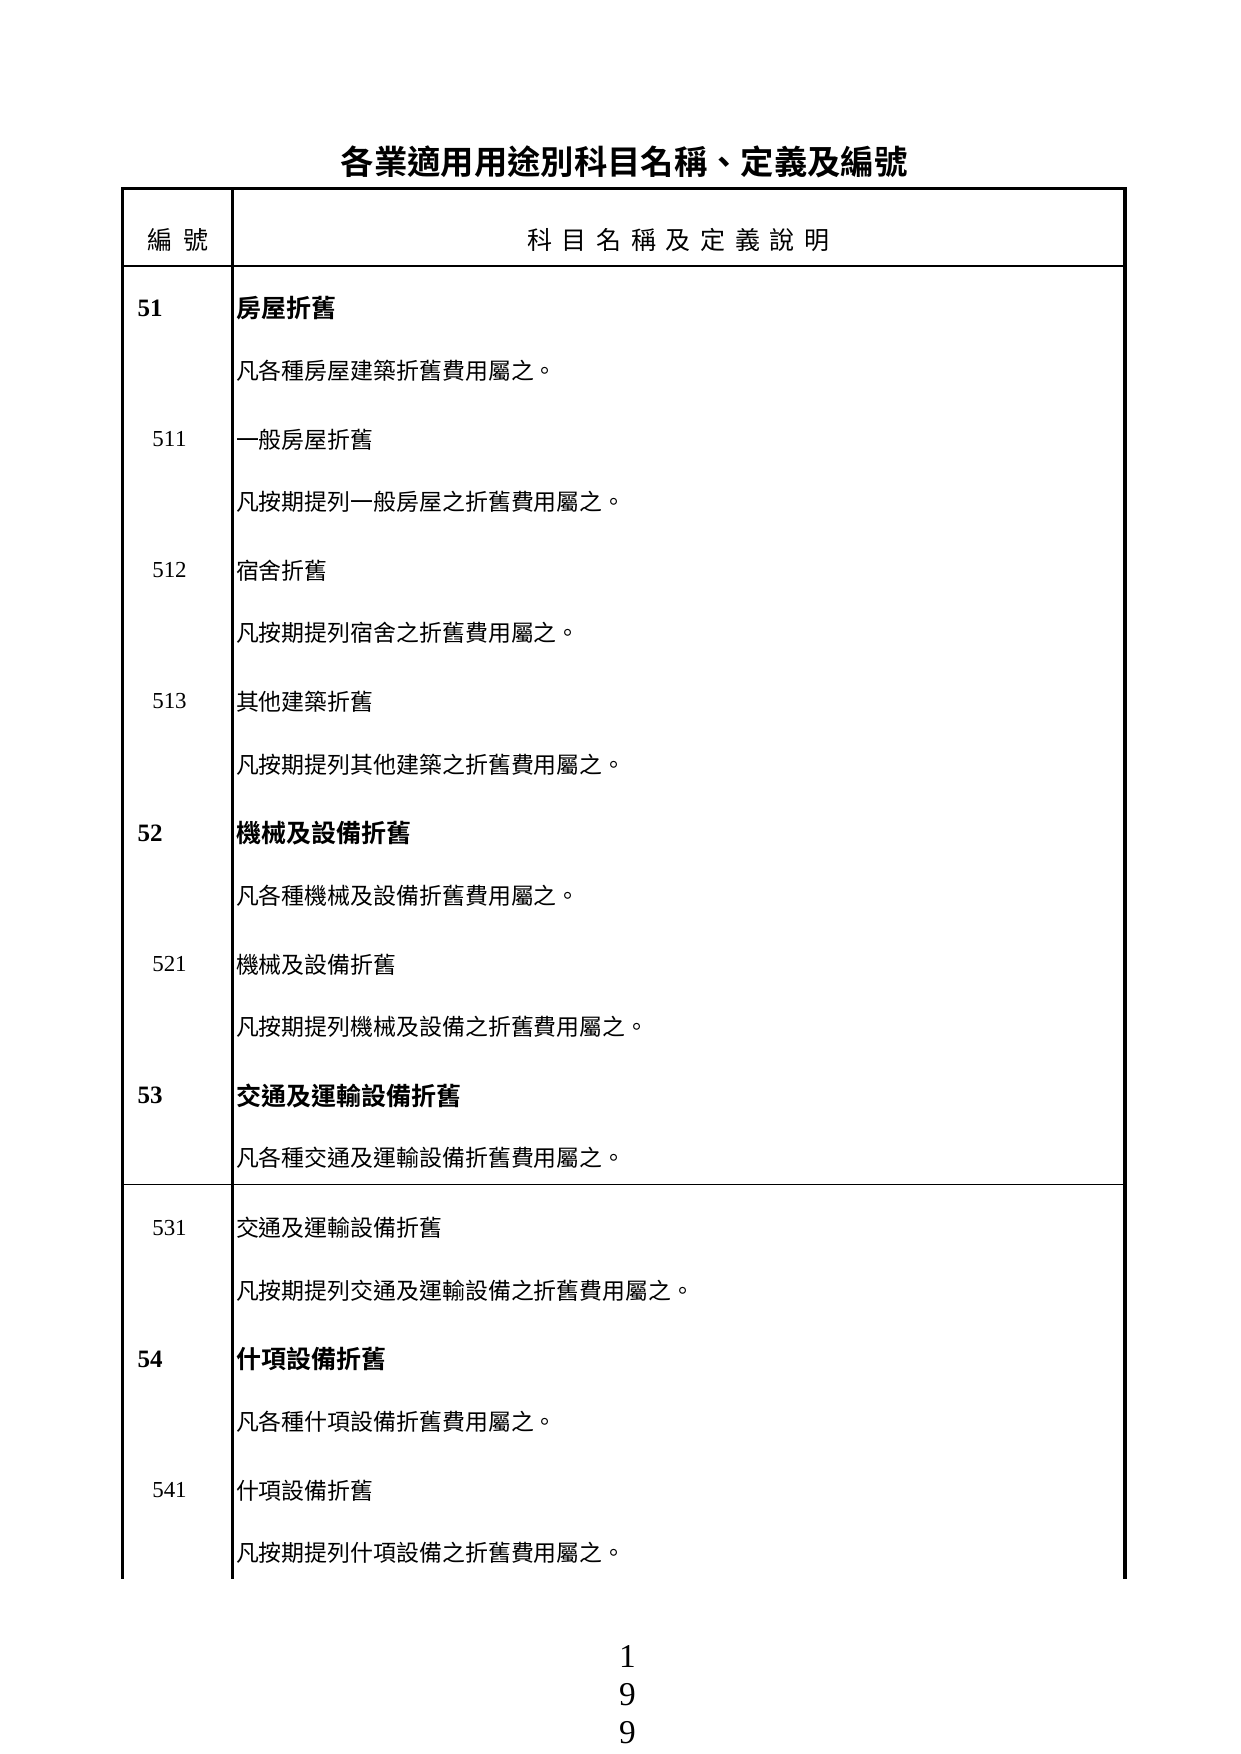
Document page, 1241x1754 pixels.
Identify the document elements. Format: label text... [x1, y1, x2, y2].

table_cell 521 [124, 922, 231, 1053]
table_cell 科 目 名 稱 及 定 義 說 明 [234, 190, 1123, 265]
table_cell [115, 187, 121, 265]
table_cell [115, 1053, 121, 1184]
table_cell 53 [124, 1053, 231, 1184]
table_cell 512 [124, 528, 231, 659]
table_cell 541 [124, 1448, 231, 1579]
table_cell 編 號 [124, 190, 231, 265]
table_cell 54 [124, 1316, 231, 1448]
table_cell [115, 790, 121, 922]
table_cell 511 [124, 397, 231, 528]
table_cell [115, 265, 121, 397]
table_cell [115, 922, 121, 1053]
table_cell 宿舍折舊 凡按期提列宿舍之折舊費用屬之。 [234, 528, 1123, 659]
table_header 各業適用用途別科目名稱、定義及編號 [123, 112, 1125, 187]
table_cell 什項設備折舊 凡各種什項設備折舊費用屬之。 [234, 1316, 1123, 1448]
table_cell 機械及設備折舊 凡按期提列機械及設備之折舊費用屬之。 [234, 922, 1123, 1053]
table_cell 52 [124, 790, 231, 922]
table_cell 一般房屋折舊 凡按期提列一般房屋之折舊費用屬之。 [234, 397, 1123, 528]
table_cell 交通及運輸設備折舊 凡按期提列交通及運輸設備之折舊費用屬之。 [234, 1185, 1123, 1316]
table_cell 什項設備折舊 凡按期提列什項設備之折舊費用屬之。 [234, 1448, 1123, 1579]
table_cell 其他建築折舊 凡按期提列其他建築之折舊費用屬之。 [234, 659, 1123, 790]
table_cell 房屋折舊 凡各種房屋建築折舊費用屬之。 [234, 267, 1123, 397]
table_header [115, 112, 123, 187]
table_cell 531 [124, 1185, 231, 1316]
table_cell [115, 528, 121, 659]
table_cell [115, 1448, 121, 1579]
table_cell 機械及設備折舊 凡各種機械及設備折舊費用屬之。 [234, 790, 1123, 922]
table_cell [115, 659, 121, 790]
table_cell 交通及運輸設備折舊 凡各種交通及運輸設備折舊費用屬之。 [234, 1053, 1123, 1184]
table_cell [115, 1184, 121, 1316]
table_cell 51 [124, 267, 231, 397]
table_cell [115, 397, 121, 528]
table_cell [115, 1316, 121, 1448]
table_cell 513 [124, 659, 231, 790]
